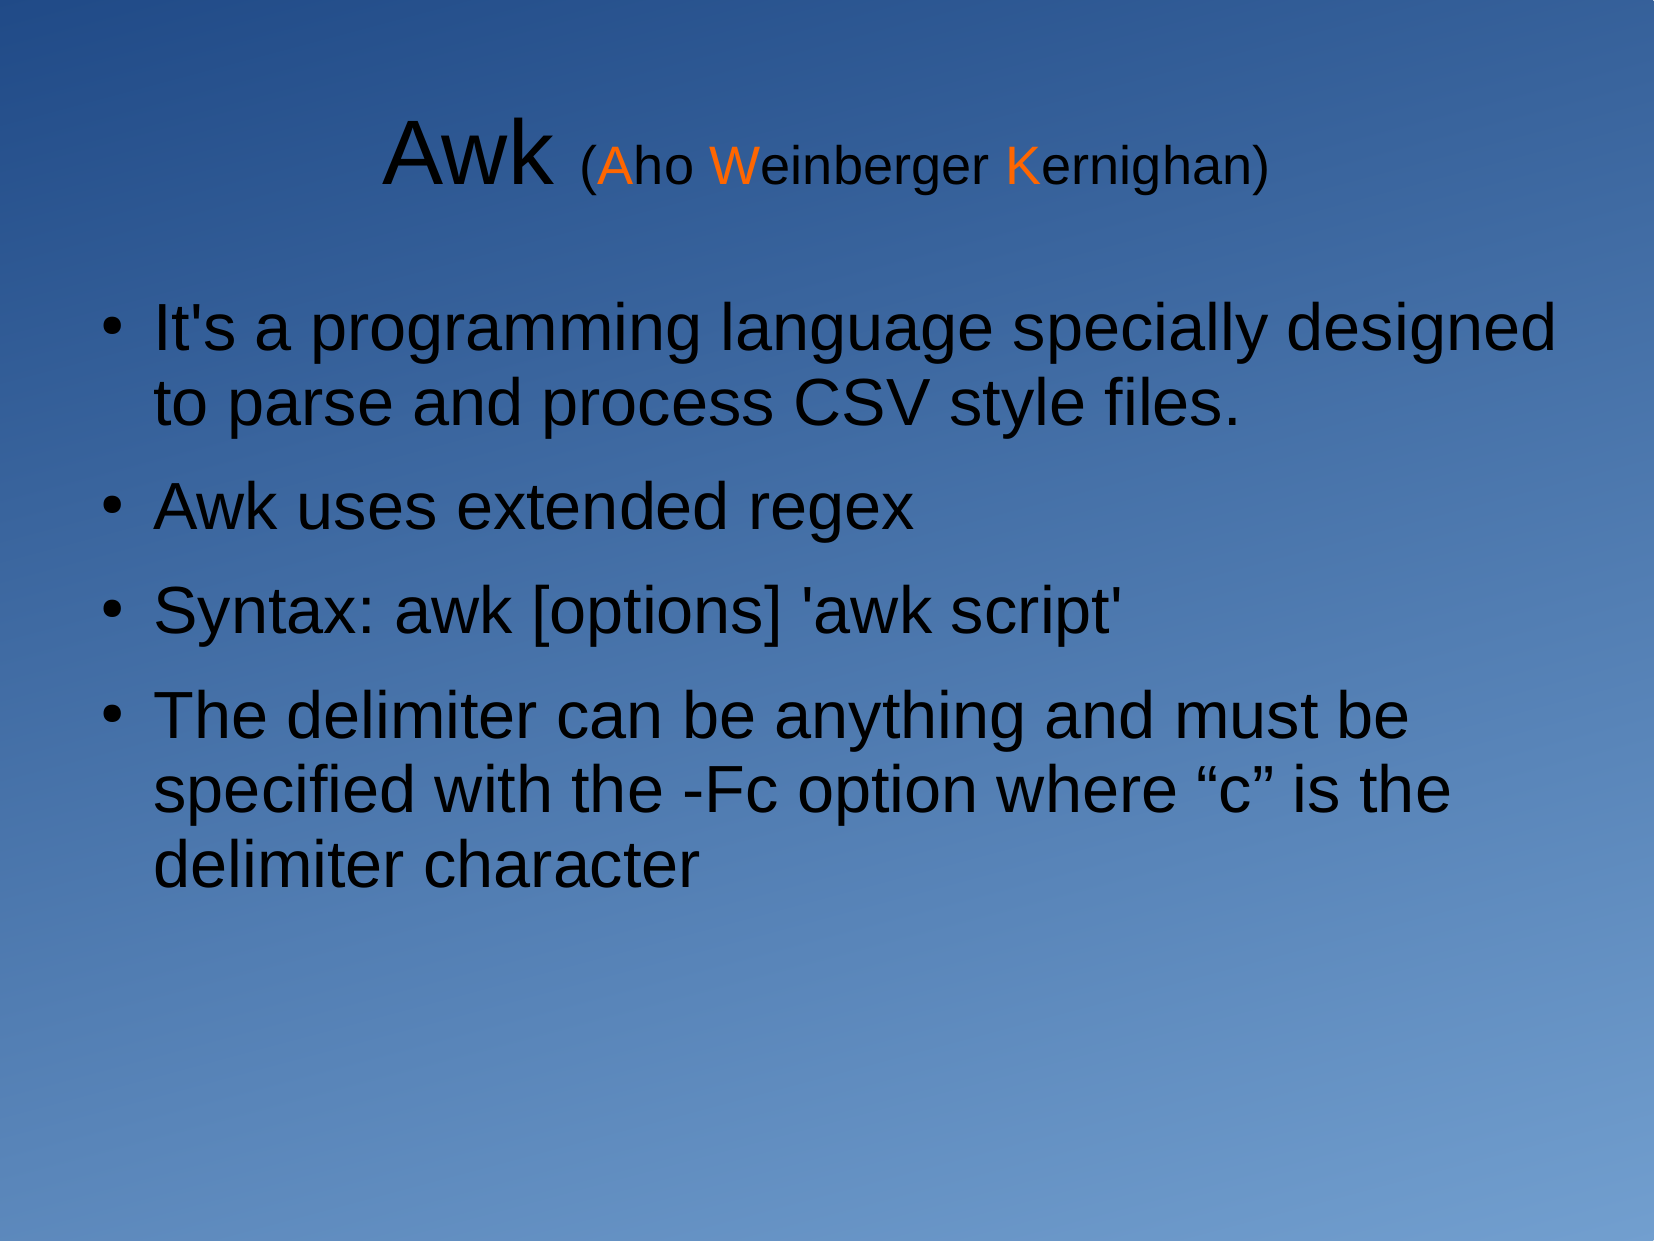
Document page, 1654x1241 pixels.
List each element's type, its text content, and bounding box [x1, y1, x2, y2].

title Awk (Aho Weinberger Kernighan) [82, 49, 1571, 257]
list It's a programming language specially designed to parse and process CSV style files. Awk uses extended regex Syntax: awk [options] 'awk script' The delimiter can be anything and must be specified with the -Fc option where “c” is the delimiter character [82, 290, 1571, 1010]
